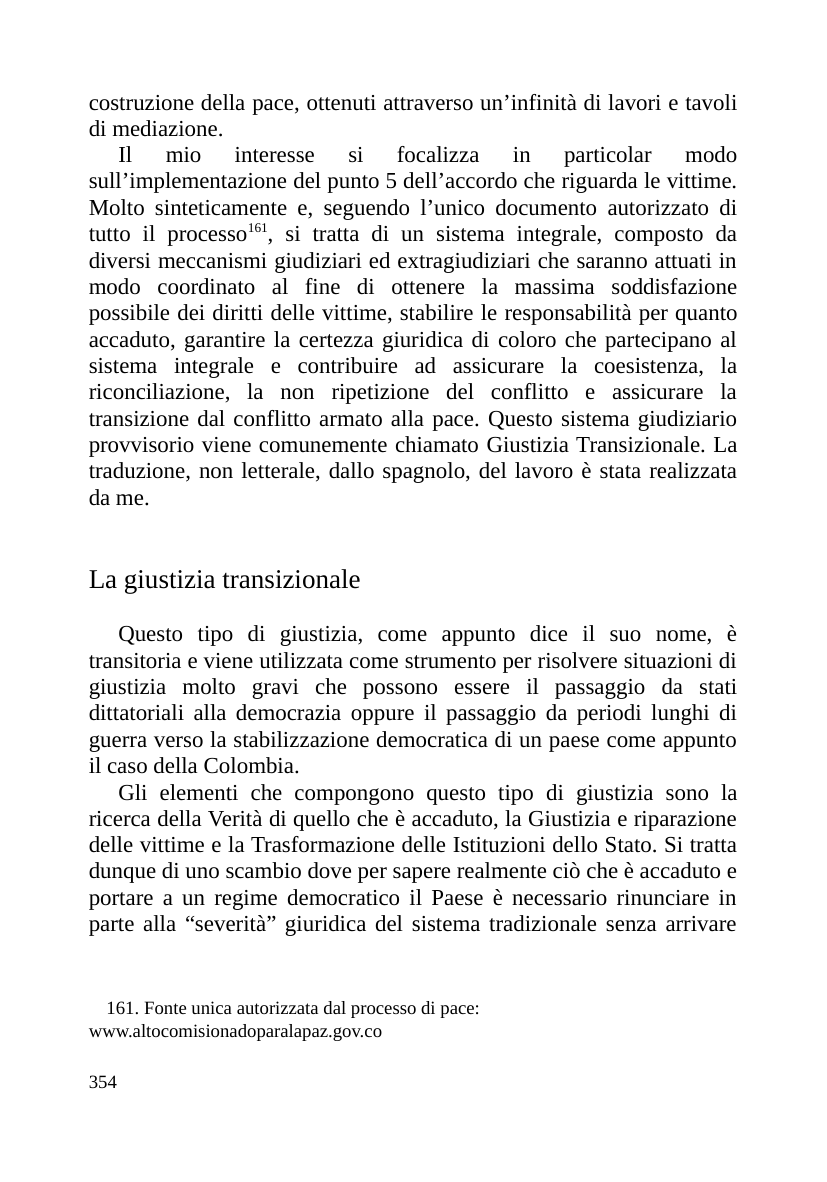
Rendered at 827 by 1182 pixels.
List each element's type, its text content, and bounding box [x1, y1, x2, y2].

text costruzione della pace, ottenuti attraverso un’infinità di lavori e tavoli di mediazione. [88, 88, 738, 141]
subtitle La giustizia transizionale [88, 563, 738, 594]
text Fonte unica autorizzata dal processo di pace: www.altocomisionadoparalapaz.gov.co [88, 994, 738, 1042]
text Il mio interesse si focalizza in particolar modo sull’implementazione del punto 5 dell’accordo che riguarda le vittime. Molto sinteticamente e, seguendo l’unico documento autorizzato di tutto il processo, si tratta di un sistema integrale, composto da diversi meccanismi giudiziari ed extragiudiziari che saranno attuati in modo coordinato al fine di ottenere la massima soddisfazione possibile dei diritti delle vittime, stabilire le responsabilità per quanto accaduto, garantire la certezza giuridica di coloro che partecipano al sistema integrale e contribuire ad assicurare la coesistenza, la riconciliazione, la non ripetizione del conflitto e assicurare la transizione dal conflitto armato alla pace. Questo sistema giudiziario provvisorio viene comunemente chiamato Giustizia Transizionale. La traduzione, non letterale, dallo spagnolo, del lavoro è stata realizzata da me. [88, 141, 738, 510]
text Questo tipo di giustizia, come appunto dice il suo nome, è transitoria e viene utilizzata come strumento per risolvere situazioni di giustizia molto gravi che possono essere il passaggio da stati dittatoriali alla democrazia oppure il passaggio da periodi lunghi di guerra verso la stabilizzazione democratica di un paese come appunto il caso della Colombia. [88, 620, 738, 778]
text Gli elementi che compongono questo tipo di giustizia sono la ricerca della Verità di quello che è accaduto, la Giustizia e riparazione delle vittime e la Trasformazione delle Istituzioni dello Stato. Si tratta dunque di uno scambio dove per sapere realmente ciò che è accaduto e portare a un regime democratico il Paese è necessario rinunciare in parte alla “severità” giuridica del sistema tradizionale senza arrivare [88, 778, 738, 937]
